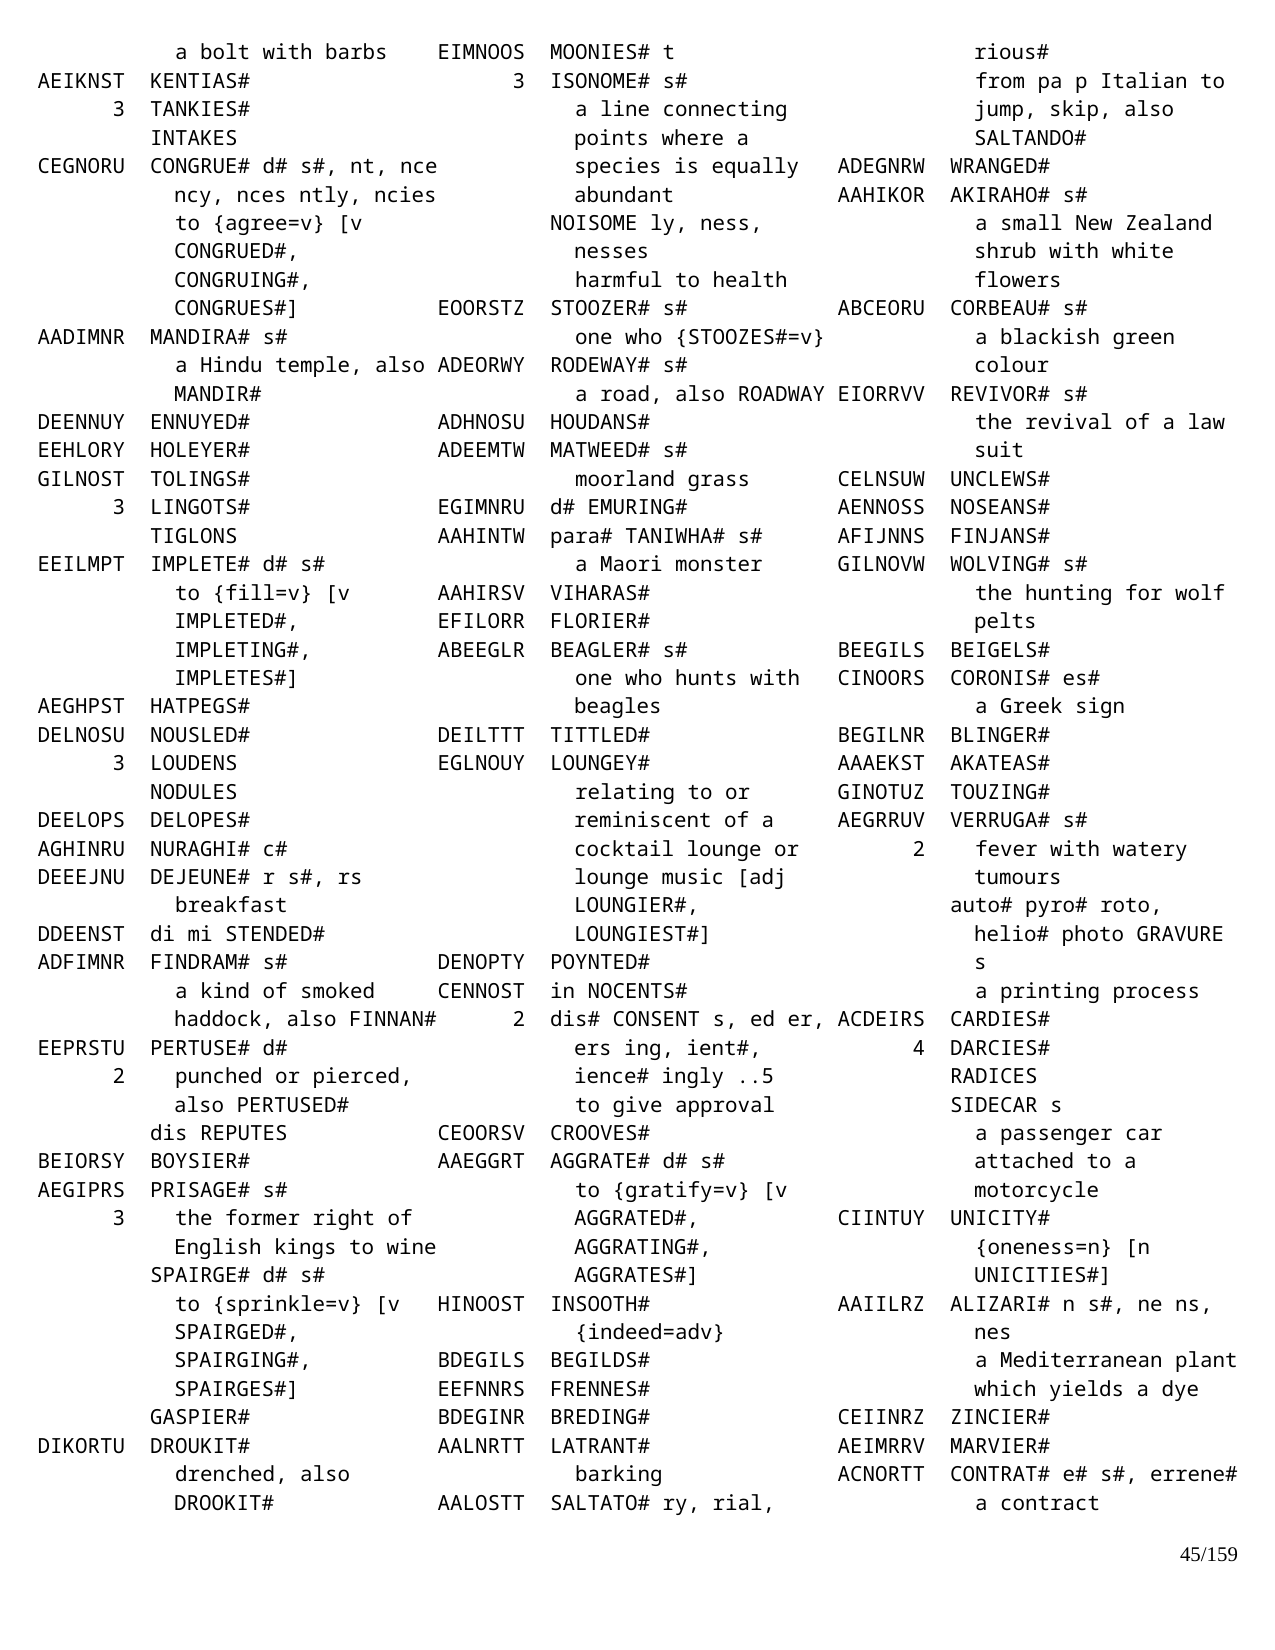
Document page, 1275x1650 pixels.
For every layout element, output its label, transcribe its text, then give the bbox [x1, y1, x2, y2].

text DEENNUY ENNUYED# [37, 407, 437, 436]
text EEFNNRS FRENNES# [437, 1374, 837, 1402]
text barking [437, 1459, 837, 1488]
text EEPRSTU PERTUSE# d# [37, 1033, 437, 1061]
text DEELOPS DELOPES# [37, 805, 437, 834]
text 2 fever with watery tumours [837, 834, 1237, 891]
text dis REPUTES [37, 1118, 437, 1147]
text a kind of smoked haddock, also FINNAN# [37, 976, 437, 1033]
text AAHIKOR AKIRAHO# s# [837, 180, 1237, 208]
text a Mediterranean plant which yields a dye [837, 1346, 1237, 1402]
text 3 ISONOME# s# [437, 66, 837, 94]
text 3 TANKIES# [37, 94, 437, 123]
text AALOSTT SALTATO# ry, rial, [437, 1488, 837, 1516]
text AAAEKST AKATEAS# [837, 748, 1237, 777]
text a contract [837, 1488, 1237, 1516]
text a small New Zealand shrub with white flowers [837, 208, 1237, 293]
text EIORRVV REVIVOR# s# [837, 379, 1237, 407]
text AGHINRU NURAGHI# c# [37, 834, 437, 862]
text a passenger car attached to a motorcycle [837, 1118, 1237, 1203]
text 3 LINGOTS# [37, 492, 437, 521]
text ADEEMTW MATWEED# s# [437, 436, 837, 464]
text to {gratify=v} [v AGGRATED#, AGGRATING#, AGGRATES#] [437, 1175, 837, 1289]
text the revival of a law suit [837, 407, 1237, 464]
text DEEEJNU DEJEUNE# r s#, rs [37, 862, 437, 891]
text to {fill=v} [v IMPLETED#, IMPLETING#, IMPLETES#] [37, 578, 437, 692]
text 2 dis# CONSENT s, ed er, ers ing, ient#, ience# ingly ..5 [437, 1004, 837, 1090]
text AAIILRZ ALIZARI# n s#, ne ns, nes [837, 1289, 1237, 1346]
text ADEORWY RODEWAY# s# [437, 350, 837, 379]
text CIINTUY UNICITY# [837, 1203, 1237, 1232]
text ADHNOSU HOUDANS# [437, 407, 837, 436]
text AEGRRUV VERRUGA# s# [837, 805, 1237, 834]
text CENNOST in NOCENTS# [437, 976, 837, 1004]
text DELNOSU NOUSLED# [37, 720, 437, 748]
text {oneness=n} [n UNICITIES#] [837, 1232, 1237, 1289]
text DIKORTU DROUKIT# [37, 1431, 437, 1459]
text CINOORS CORONIS# es# [837, 663, 1237, 692]
text the hunting for wolf pelts [837, 578, 1237, 635]
text GILNOVW WOLVING# s# [837, 549, 1237, 578]
text GINOTUZ TOUZING# [837, 777, 1237, 805]
text EGIMNRU d# EMURING# [437, 492, 837, 521]
text to {agree=v} [v CONGRUED#, CONGRUING#, CONGRUES#] [37, 208, 437, 322]
text a Maori monster [437, 549, 837, 578]
text one who hunts with beagles [437, 663, 837, 720]
text TIGLONS [37, 521, 437, 549]
text ADEGNRW WRANGED# [837, 151, 1237, 180]
text AAEGGRT AGGRATE# d# s# [437, 1147, 837, 1175]
text 2 punched or pierced, also PERTUSED# [37, 1061, 437, 1118]
text RADICES [837, 1061, 1237, 1090]
text CEOORSV CROOVES# [437, 1118, 837, 1147]
text AAHINTW para# TANIWHA# s# [437, 521, 837, 549]
text NOISOME ly, ness, nesses [437, 208, 837, 265]
text AADIMNR MANDIRA# s# [37, 322, 437, 350]
text EIMNOOS MOONIES# t [437, 37, 837, 66]
text 3 the former right of English kings to wine [37, 1203, 437, 1260]
text DEILTTT TITTLED# [437, 720, 837, 748]
text SIDECAR s [837, 1090, 1237, 1118]
text DDEENST di mi STENDED# [37, 919, 437, 947]
text 4 DARCIES# [837, 1033, 1237, 1061]
text BDEGILS BEGILDS# [437, 1346, 837, 1374]
text ABEEGLR BEAGLER# s# [437, 635, 837, 663]
text relating to or reminiscent of a cocktail lounge or lounge music [adj LOUNGIER#, LOUNGIEST#] [437, 777, 837, 947]
text auto# pyro# roto, helio# photo GRAVURE s [837, 891, 1237, 976]
text AEIKNST KENTIAS# [37, 66, 437, 94]
text harmful to health [437, 265, 837, 293]
text EFILORR FLORIER# [437, 606, 837, 635]
text SPAIRGE# d# s# [37, 1260, 437, 1289]
text ABCEORU CORBEAU# s# [837, 293, 1237, 322]
text ACNORTT CONTRAT# e# s#, errene# [837, 1459, 1237, 1488]
text moorland grass [437, 464, 837, 492]
text a blackish green colour [837, 322, 1237, 379]
text GASPIER# [37, 1402, 437, 1431]
text AAHIRSV VIHARAS# [437, 578, 837, 606]
text CEGNORU CONGRUE# d# s#, nt, nce ncy, nces ntly, ncies [37, 151, 437, 208]
text AEGHPST HATPEGS# [37, 692, 437, 720]
text NODULES [37, 777, 437, 805]
text GILNOST TOLINGS# [37, 464, 437, 492]
text BEGILNR BLINGER# [837, 720, 1237, 748]
text AEIMRRV MARVIER# [837, 1431, 1237, 1459]
text AALNRTT LATRANT# [437, 1431, 837, 1459]
text breakfast [37, 891, 437, 919]
text a Hindu temple, also MANDIR# [37, 350, 437, 407]
text AEGIPRS PRISAGE# s# [37, 1175, 437, 1203]
text rious# [837, 37, 1237, 66]
text ADFIMNR FINDRAM# s# [37, 947, 437, 976]
text HINOOST INSOOTH# [437, 1289, 837, 1317]
text EEILMPT IMPLETE# d# s# [37, 549, 437, 578]
text EEHLORY HOLEYER# [37, 436, 437, 464]
text 3 LOUDENS [37, 748, 437, 777]
text {indeed=adv} [437, 1317, 837, 1346]
text drenched, also DROOKIT# [37, 1459, 437, 1516]
text AFIJNNS FINJANS# [837, 521, 1237, 549]
text from pa p Italian to jump, skip, also SALTANDO# [837, 66, 1237, 151]
text EOORSTZ STOOZER# s# [437, 293, 837, 322]
text CELNSUW UNCLEWS# [837, 464, 1237, 492]
text a line connecting points where a species is equally abundant [437, 94, 837, 208]
text a bolt with barbs [37, 37, 437, 66]
text a road, also ROADWAY [437, 379, 837, 407]
text CEIINRZ ZINCIER# [837, 1402, 1237, 1431]
text a Greek sign [837, 692, 1237, 720]
text AENNOSS NOSEANS# [837, 492, 1237, 521]
text BDEGINR BREDING# [437, 1402, 837, 1431]
text DENOPTY POYNTED# [437, 947, 837, 976]
text one who {STOOZES#=v} [437, 322, 837, 350]
text BEEGILS BEIGELS# [837, 635, 1237, 663]
text INTAKES [37, 123, 437, 151]
text to {sprinkle=v} [v SPAIRGED#, SPAIRGING#, SPAIRGES#] [37, 1289, 437, 1402]
text EGLNOUY LOUNGEY# [437, 748, 837, 777]
text ACDEIRS CARDIES# [837, 1004, 1237, 1033]
text to give approval [437, 1090, 837, 1118]
text BEIORSY BOYSIER# [37, 1147, 437, 1175]
text a printing process [837, 976, 1237, 1004]
